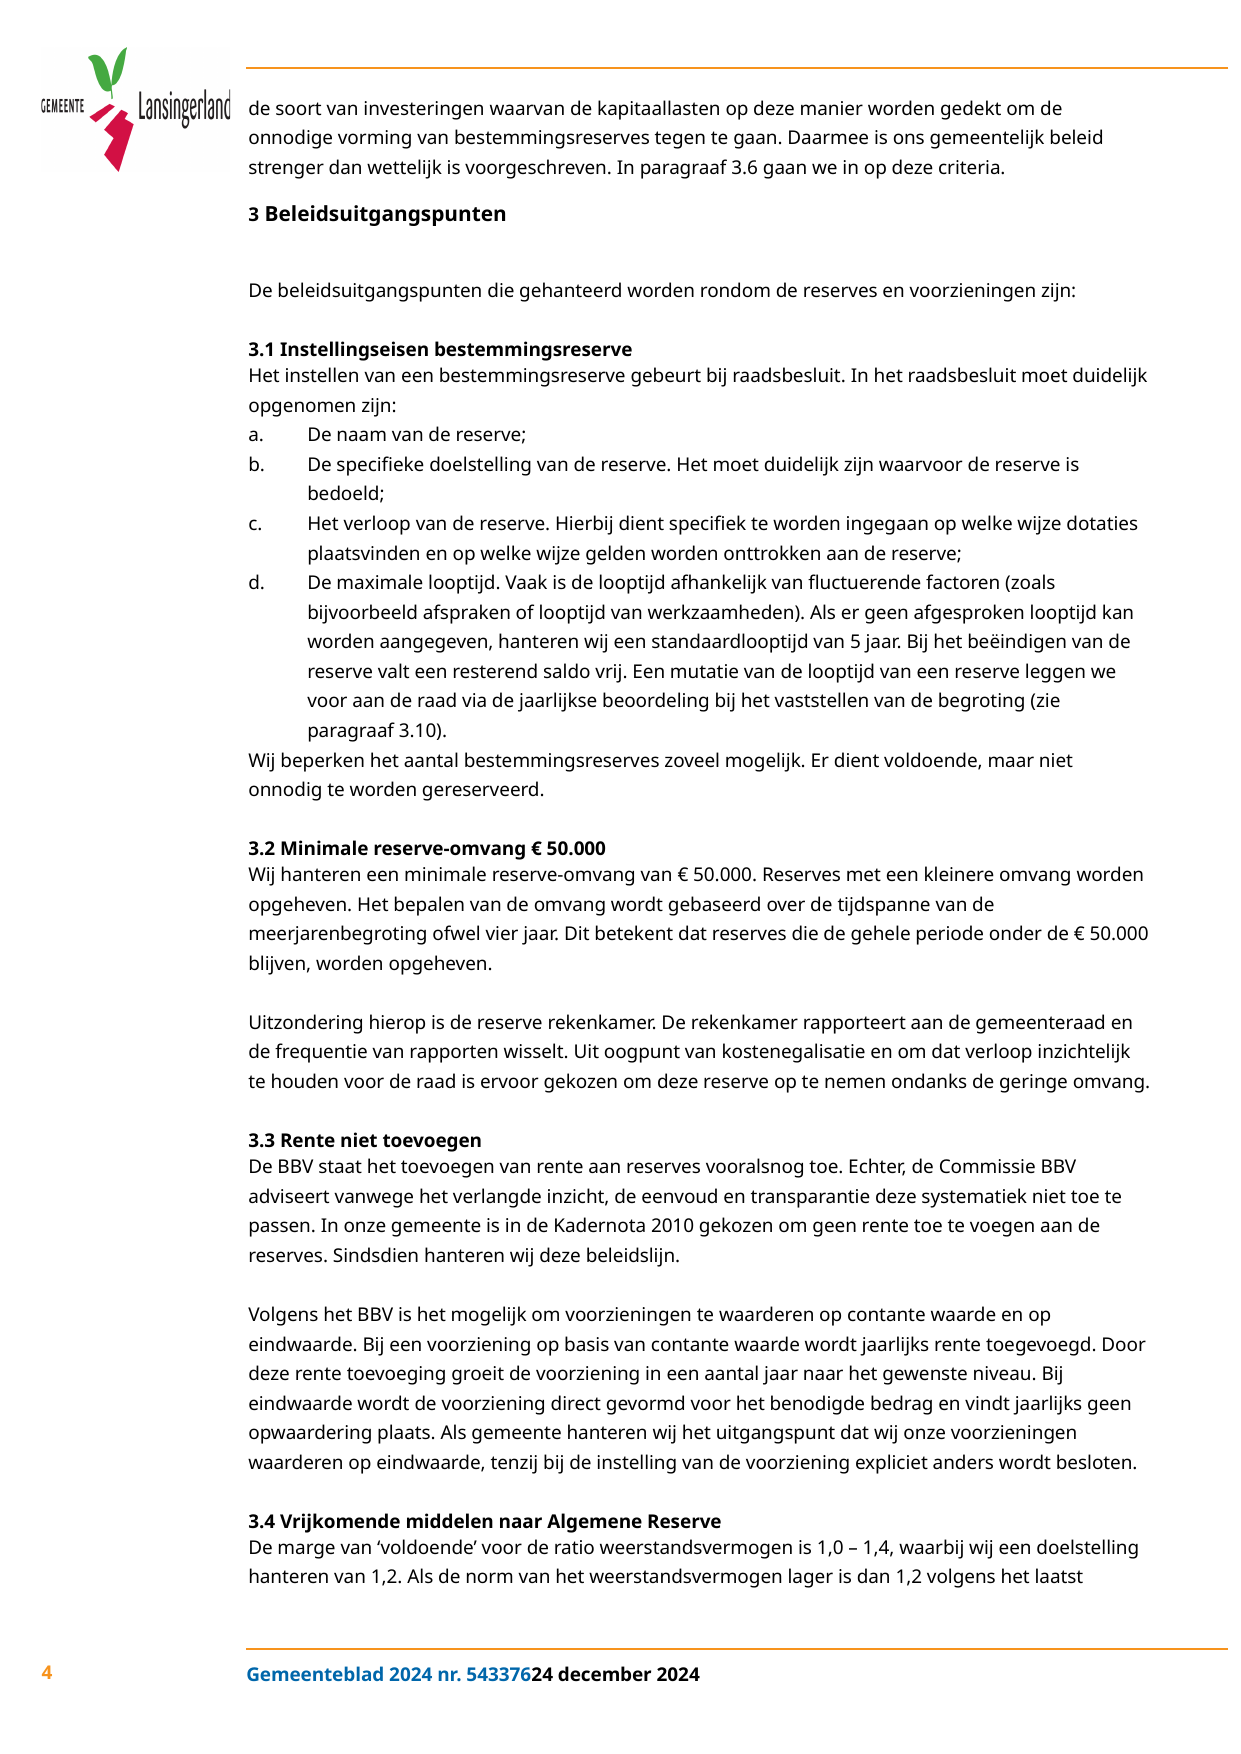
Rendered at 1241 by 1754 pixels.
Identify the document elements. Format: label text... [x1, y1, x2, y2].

text Wij hanteren een minimale reserve-omvang van € 50.000. Reserves met een kleinere omvang worden opgeheven. Het bepalen van de omvang wordt gebaseerd over de tijdspanne van de meerjarenbegroting ofwel vier jaar. Dit betekent dat reserves die de gehele periode onder de € 50.000 blijven, worden opgeheven. [248, 861, 1152, 976]
text 3.1 Instellingseisen bestemmingsreserve [248, 336, 1152, 362]
text 3.2 Minimale reserve-omvang € 50.000 [248, 836, 1152, 861]
list De maximale looptijd. Vaak is de looptijd afhankelijk van fluctuerende factoren (zoals bijvoorbeeld afspraken of looptijd van werkzaamheden). Als er geen afgesproken looptijd kan worden aangegeven, hanteren wij een standaardlooptijd van 5 jaar. Bij het beëindigen van de reserve valt een resterend saldo vrij. Een mutatie van de looptijd van een reserve leggen we voor aan de raad via de jaarlijkse beoordeling bij het vaststellen van de begroting (zie paragraaf 3.10). [248, 569, 1152, 743]
list De naam van de reserve; [248, 421, 1152, 447]
list Het verloop van de reserve. Hierbij dient specifiek te worden ingegaan op welke wijze dotaties plaatsvinden en op welke wijze gelden worden onttrokken aan de reserve; [248, 510, 1152, 565]
text 3.3 Rente niet toevoegen [248, 1127, 1152, 1153]
text De beleidsuitgangspunten die gehanteerd worden rondom de reserves en voorzieningen zijn: [248, 277, 1152, 303]
text 3.4 Vrijkomende middelen naar Algemene Reserve [248, 1508, 1152, 1534]
text De marge van ‘voldoende’ voor de ratio weerstandsvermogen is 1,0 – 1,4, waarbij wij een doelstelling hanteren van 1,2. Als de norm van het weerstandsvermogen lager is dan 1,2 volgens het laatst [248, 1534, 1152, 1589]
text 3 Beleidsuitgangspunten [248, 199, 1152, 228]
text De BBV staat het toevoegen van rente aan reserves vooralsnog toe. Echter, de Commissie BBV adviseert vanwege het verlangde inzicht, de eenvoud en transparantie deze systematiek niet toe te passen. In onze gemeente is in de Kadernota 2010 gekozen om geen rente toe te voegen aan de reserves. Sindsdien hanteren wij deze beleidslijn. [248, 1153, 1152, 1268]
text Wij beperken het aantal bestemmingsreserves zoveel mogelijk. Er dient voldoende, maar niet onnodig te worden gereserveerd. [248, 747, 1152, 802]
text Het instellen van een bestemmingsreserve gebeurt bij raadsbesluit. In het raadsbesluit moet duidelijk opgenomen zijn: [248, 362, 1152, 417]
list De specifieke doelstelling van de reserve. Het moet duidelijk zijn waarvoor de reserve is bedoeld; [248, 451, 1152, 506]
text Volgens het BBV is het mogelijk om voorzieningen te waarderen op contante waarde en op eindwaarde. Bij een voorziening op basis van contante waarde wordt jaarlijks rente toegevoegd. Door deze rente toevoeging groeit de voorziening in een aantal jaar naar het gewenste niveau. Bij eindwaarde wordt de voorziening direct gevormd voor het benodigde bedrag en vindt jaarlijks geen opwaardering plaats. Als gemeente hanteren wij het uitgangspunt dat wij onze voorzieningen waarderen op eindwaarde, tenzij bij de instelling van de voorziening expliciet anders wordt besloten. [248, 1301, 1152, 1475]
picture [41, 47, 231, 172]
text Uitzondering hierop is de reserve rekenkamer. De rekenkamer rapporteert aan de gemeenteraad en de frequentie van rapporten wisselt. Uit oogpunt van kostenegalisatie en om dat verloop inzichtelijk te houden voor de raad is ervoor gekozen om deze reserve op te nemen ondanks de geringe omvang. [248, 1009, 1152, 1094]
text de soort van investeringen waarvan de kapitaallasten op deze manier worden gedekt om de onnodige vorming van bestemmingsreserves tegen te gaan. Daarmee is ons gemeentelijk beleid strenger dan wettelijk is voorgeschreven. In paragraaf 3.6 gaan we in op deze criteria. [248, 95, 1152, 180]
